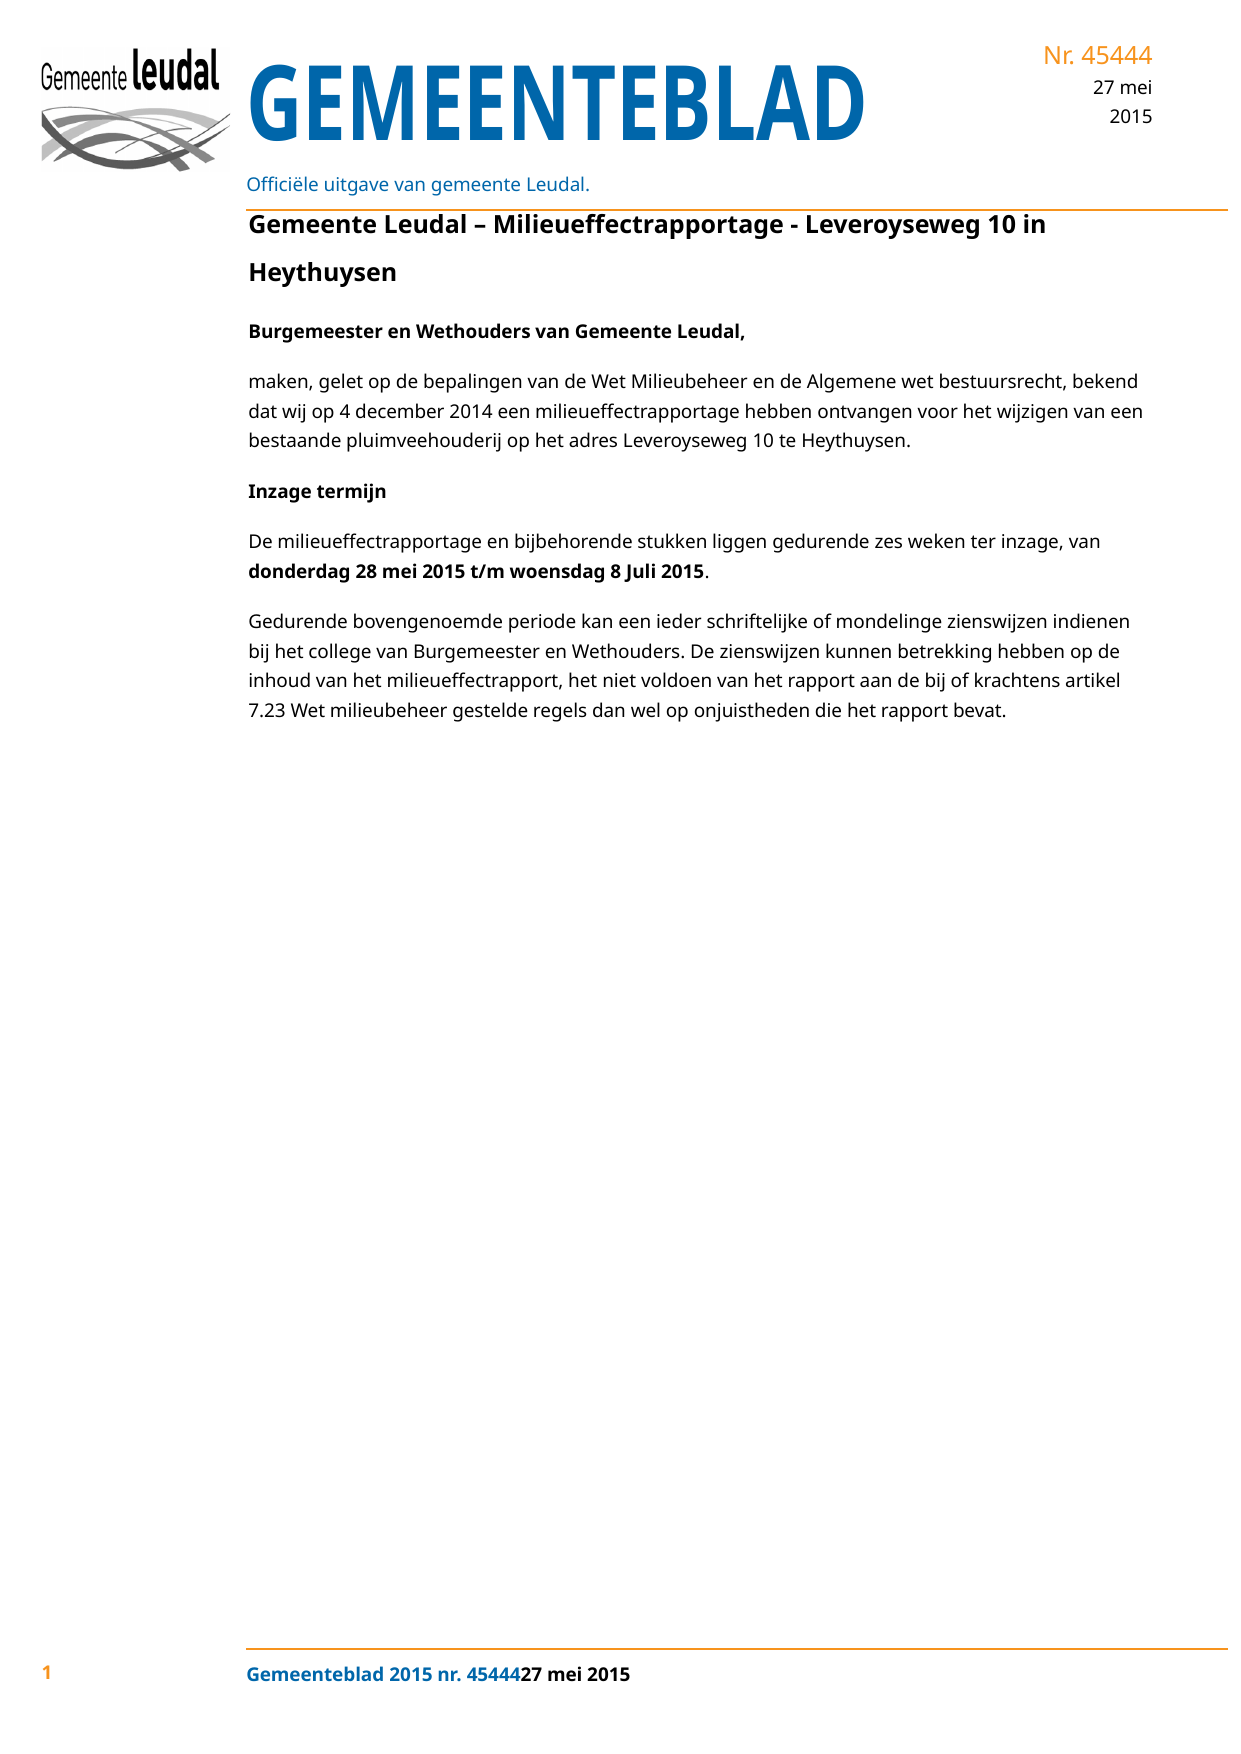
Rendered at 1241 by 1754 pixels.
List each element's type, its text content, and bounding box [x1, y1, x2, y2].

text De milieueffectrapportage en bijbehorende stukken liggen gedurende zes weken ter inzage, van donderdag 28 mei 2015 t/m woensdag 8 Juli 2015. [248, 528, 1152, 584]
text Inzage termijn [248, 478, 1152, 504]
picture [41, 47, 231, 172]
text Gedurende bovengenoemde periode kan een ieder schriftelijke of mondelinge zienswijzen indienen bij het college van Burgemeester en Wethouders. De zienswijzen kunnen betrekking hebben op de inhoud van het milieueffectrapport, het niet voldoen van het rapport aan de bij of krachtens artikel 7.23 Wet milieubeheer gestelde regels dan wel op onjuistheden die het rapport bevat. [248, 608, 1152, 723]
text maken, gelet op de bepalingen van de Wet Milieubeheer en de Algemene wet bestuursrecht, bekend dat wij op 4 december 2014 een milieueffectrapportage hebben ontvangen voor het wijzigen van een bestaande pluimveehouderij op het adres Leveroyseweg 10 te Heythuysen. [248, 368, 1152, 453]
text Burgemeester en Wethouders van Gemeente Leudal, [248, 318, 1152, 344]
text Gemeente Leudal – Milieueffectrapportage - Leveroyseweg 10 in Heythuysen [248, 211, 1152, 288]
